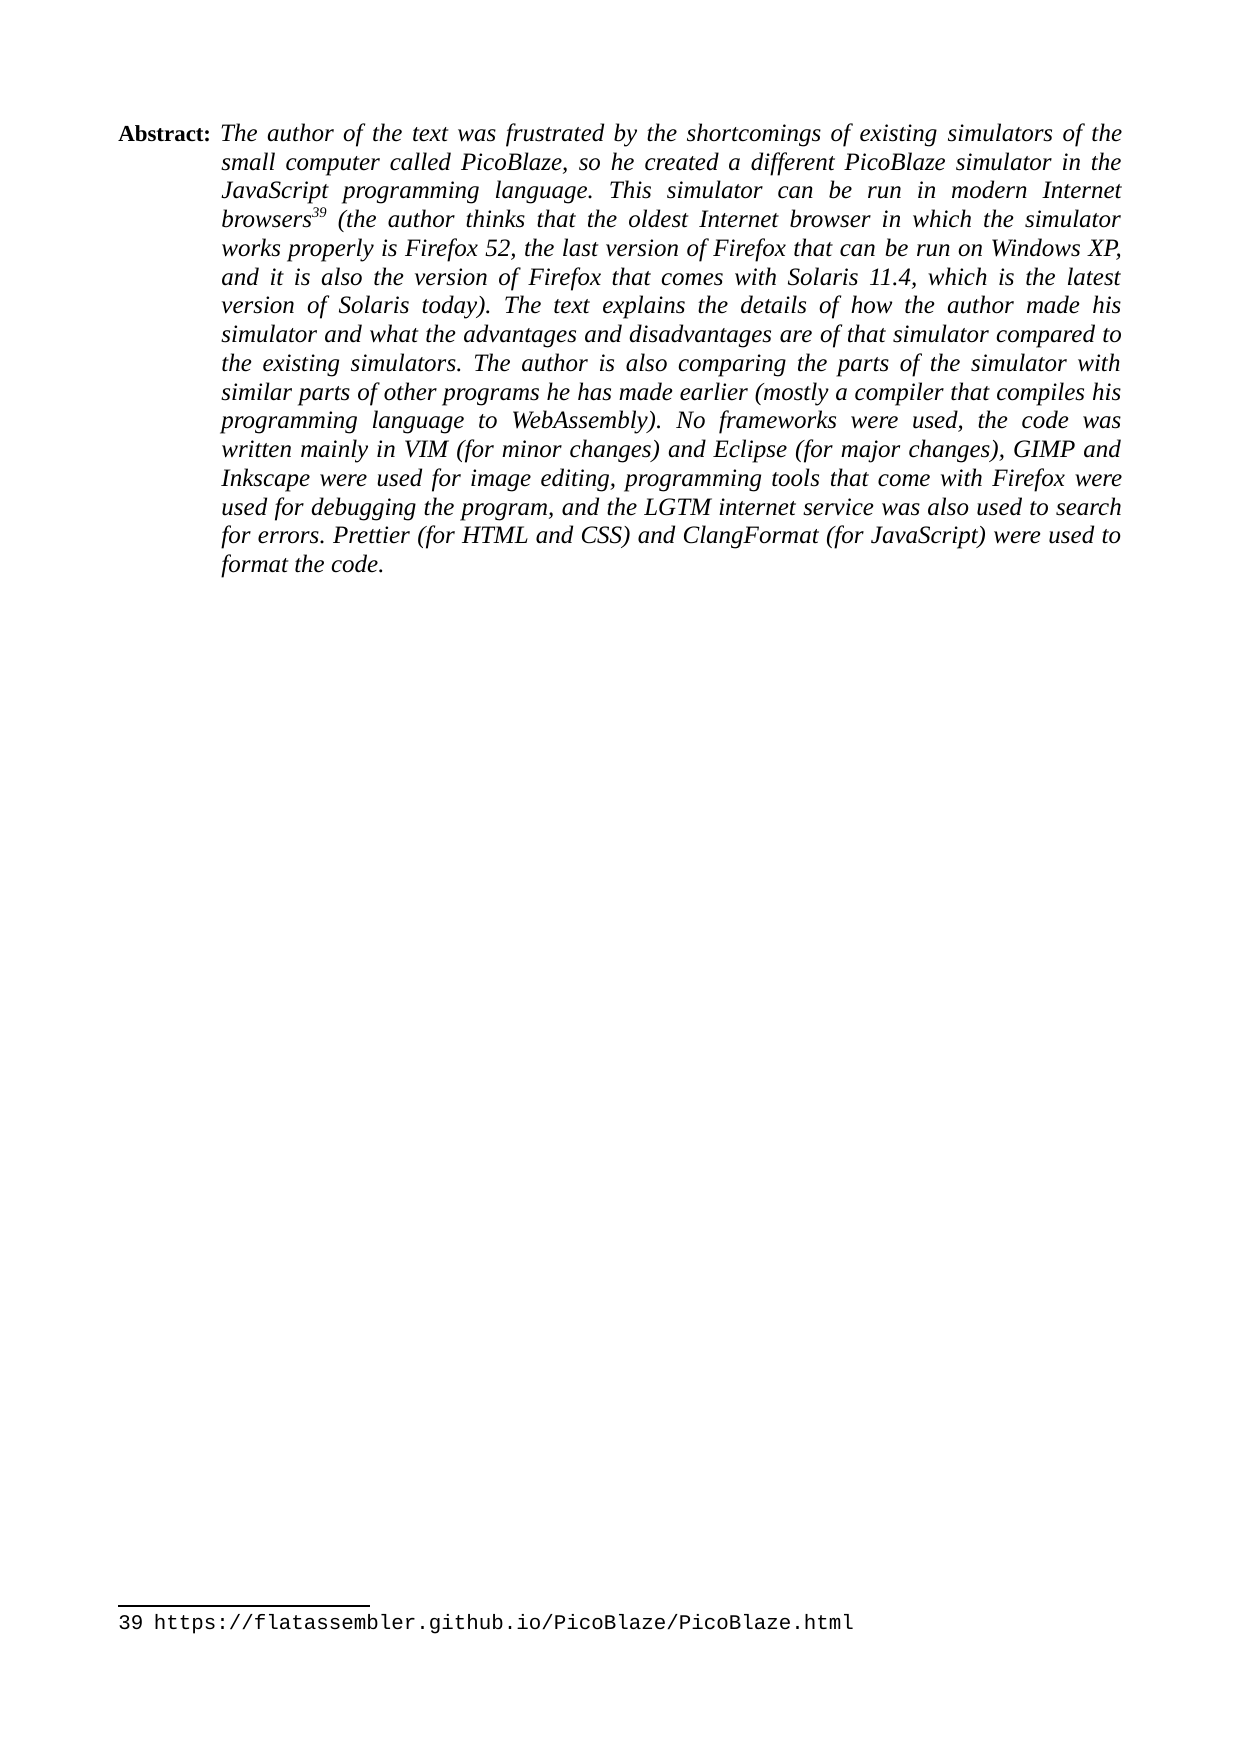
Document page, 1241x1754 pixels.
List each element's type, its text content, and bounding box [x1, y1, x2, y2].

text Abstract: The author of the text was frustrated by the shortcomings of existing simulators of the small computer called PicoBlaze, so he created a different PicoBlaze simulator in the JavaScript programming language. This simulator can be run in modern Internet browsers (the author thinks that the oldest Internet browser in which the simulator works properly is Firefox 52, the last version of Firefox that can be run on Windows XP, and it is also the version of Firefox that comes with Solaris 11.4, which is the latest version of Solaris today). The text explains the details of how the author made his simulator and what the advantages and disadvantages are of that simulator compared to the existing simulators. The author is also comparing the parts of the simulator with similar parts of other programs he has made earlier (mostly a compiler that compiles his programming language to WebAssembly). No frameworks were used, the code was written mainly in VIM (for minor changes) and Eclipse (for major changes), GIMP and Inkscape were used for image editing, programming tools that come with Firefox were used for debugging the program, and the LGTM internet service was also used to search for errors. Prettier (for HTML and CSS) and ClangFormat (for JavaScript) were used to format the code. [118, 118, 1122, 578]
text https://flatassembler.github.io/PicoBlaze/PicoBlaze.html [118, 1612, 1122, 1636]
